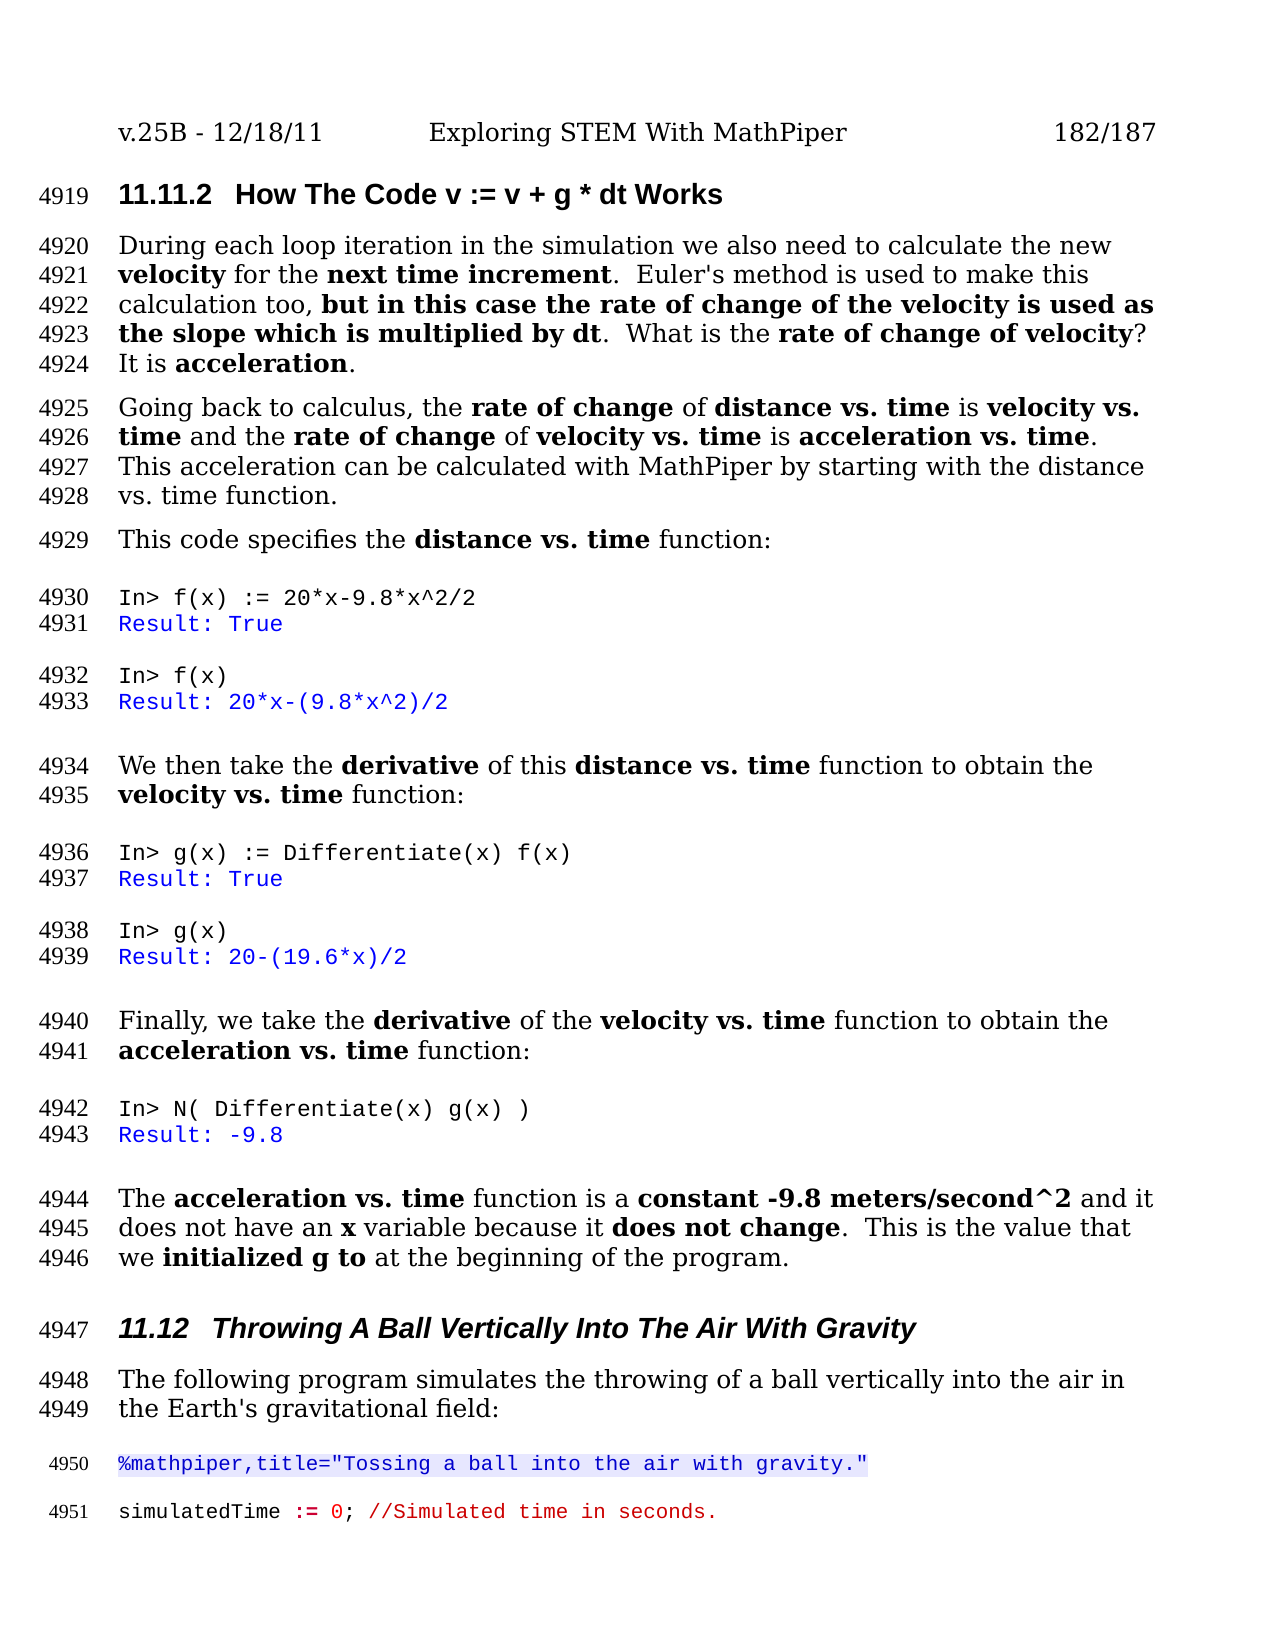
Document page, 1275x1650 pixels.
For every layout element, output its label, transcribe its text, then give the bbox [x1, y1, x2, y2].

subtitle How The Code v := v + g * dt Works [118, 177, 1157, 210]
text simulatedTime := 0; //Simulated time in seconds. [118, 1501, 1157, 1524]
text In> N( Differentiate(x) g(x) ) [118, 1097, 1157, 1123]
text In> f(x) := 20*x-9.8*x^2/2 [118, 586, 1157, 612]
text Result: 20*x-(9.8*x^2)/2 [118, 690, 1157, 716]
text Result: 20-(19.6*x)/2 [118, 945, 1157, 971]
text The acceleration vs. time function is a constant -9.8 meters/second^2 and it does not have an x variable because it does not change. This is the value that we initialized g to at the beginning of the program. [118, 1184, 1157, 1272]
text Finally, we take the derivative of the velocity vs. time function to obtain the acceleration vs. time function: [118, 1006, 1157, 1065]
text In> f(x) [118, 664, 1157, 690]
text This code specifies the distance vs. time function: [118, 525, 1157, 554]
text %mathpiper,title="Tossing a ball into the air with gravity." [118, 1453, 1157, 1477]
text Going back to calculus, the rate of change of distance vs. time is velocity vs. time and the rate of change of velocity vs. time is acceleration vs. time. This acceleration can be calculated with MathPiper by starting with the distance vs. time function. [118, 393, 1157, 510]
text Result: True [118, 868, 1157, 893]
text During each loop iteration in the simulation we also need to calculate the new velocity for the next time increment. Euler's method is used to make this calculation too, but in this case the rate of change of the velocity is used as the slope which is multiplied by dt. What is the rate of change of velocity? It is acceleration. [118, 231, 1157, 378]
subtitle Throwing A Ball Vertically Into The Air With Gravity [118, 1311, 1157, 1344]
text In> g(x) [118, 919, 1157, 945]
text In> g(x) := Differentiate(x) f(x) [118, 842, 1157, 868]
text Result: -9.8 [118, 1123, 1157, 1149]
text The following program simulates the throwing of a ball vertically into the air in the Earth's gravitational field: [118, 1365, 1157, 1424]
text Result: True [118, 612, 1157, 638]
text We then take the derivative of this distance vs. time function to obtain the velocity vs. time function: [118, 751, 1157, 810]
